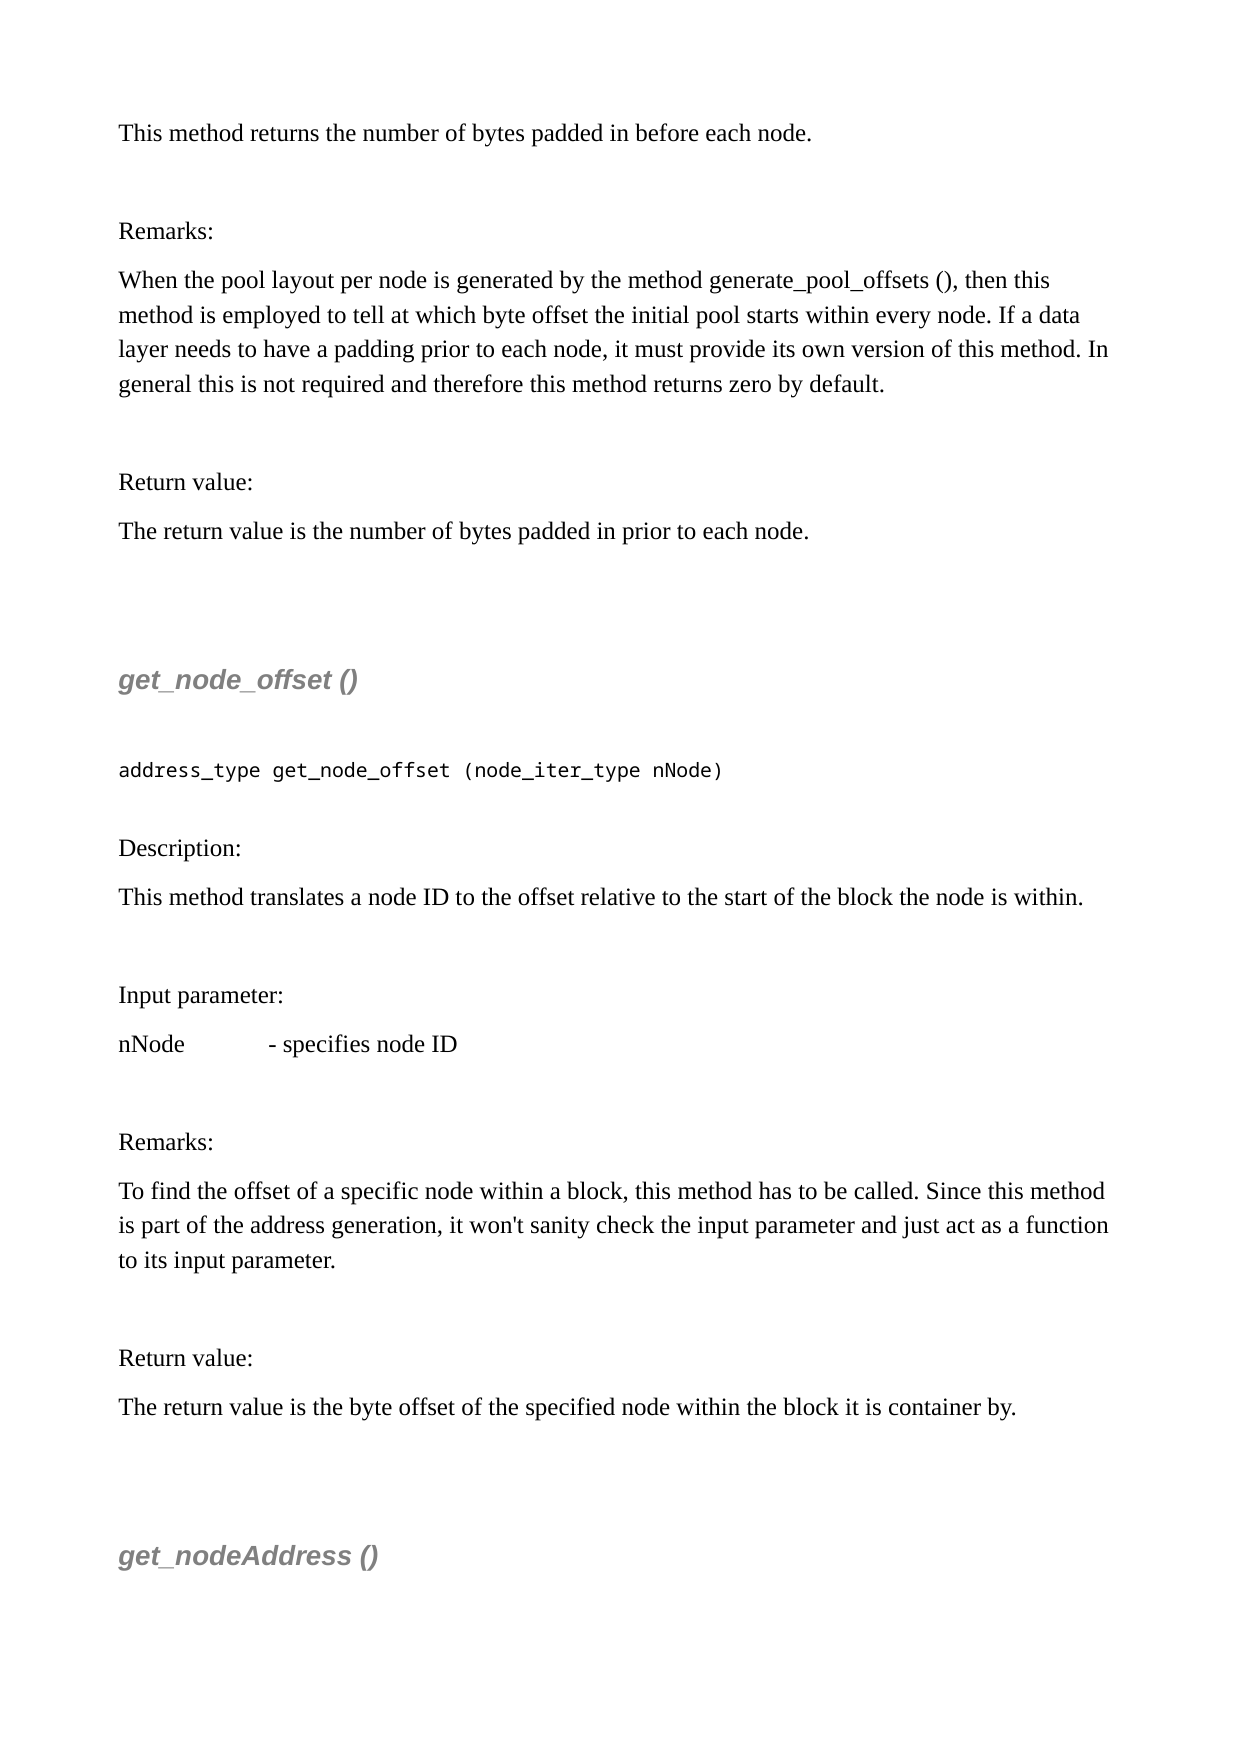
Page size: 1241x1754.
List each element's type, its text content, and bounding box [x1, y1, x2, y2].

subtitle get_nodeAddress () [118, 1539, 1122, 1571]
text This method translates a node ID to the offset relative to the start of the block the node is within. [118, 882, 1122, 910]
text Return value: [118, 1343, 1122, 1372]
text Return value: [118, 467, 1122, 496]
text To find the offset of a specific node within a block, this method has to be called. Since this method is part of the address generation, it won't sanity check the input parameter and just act as a function to its input parameter. [118, 1176, 1122, 1274]
text Remarks: [118, 1127, 1122, 1156]
text The return value is the number of bytes padded in prior to each node. [118, 516, 1122, 545]
text Input parameter: [118, 980, 1122, 1008]
text Description: [118, 833, 1122, 861]
text This method returns the number of bytes padded in before each node. [118, 118, 1122, 147]
text Remarks: [118, 216, 1122, 245]
text The return value is the byte offset of the specified node within the block it is container by. [118, 1392, 1122, 1421]
subtitle get_node_offset () [118, 663, 1122, 695]
text nNode - specifies node ID [118, 1029, 1122, 1058]
text When the pool layout per node is generated by the method generate_pool_offsets (), then this method is employed to tell at which byte offset the initial pool starts within every node. If a data layer needs to have a padding prior to each node, it must provide its own version of this method. In general this is not required and therefore this method returns zero by default. [118, 265, 1122, 397]
text address_type get_node_offset (node_iter_type nNode) [118, 757, 1122, 783]
